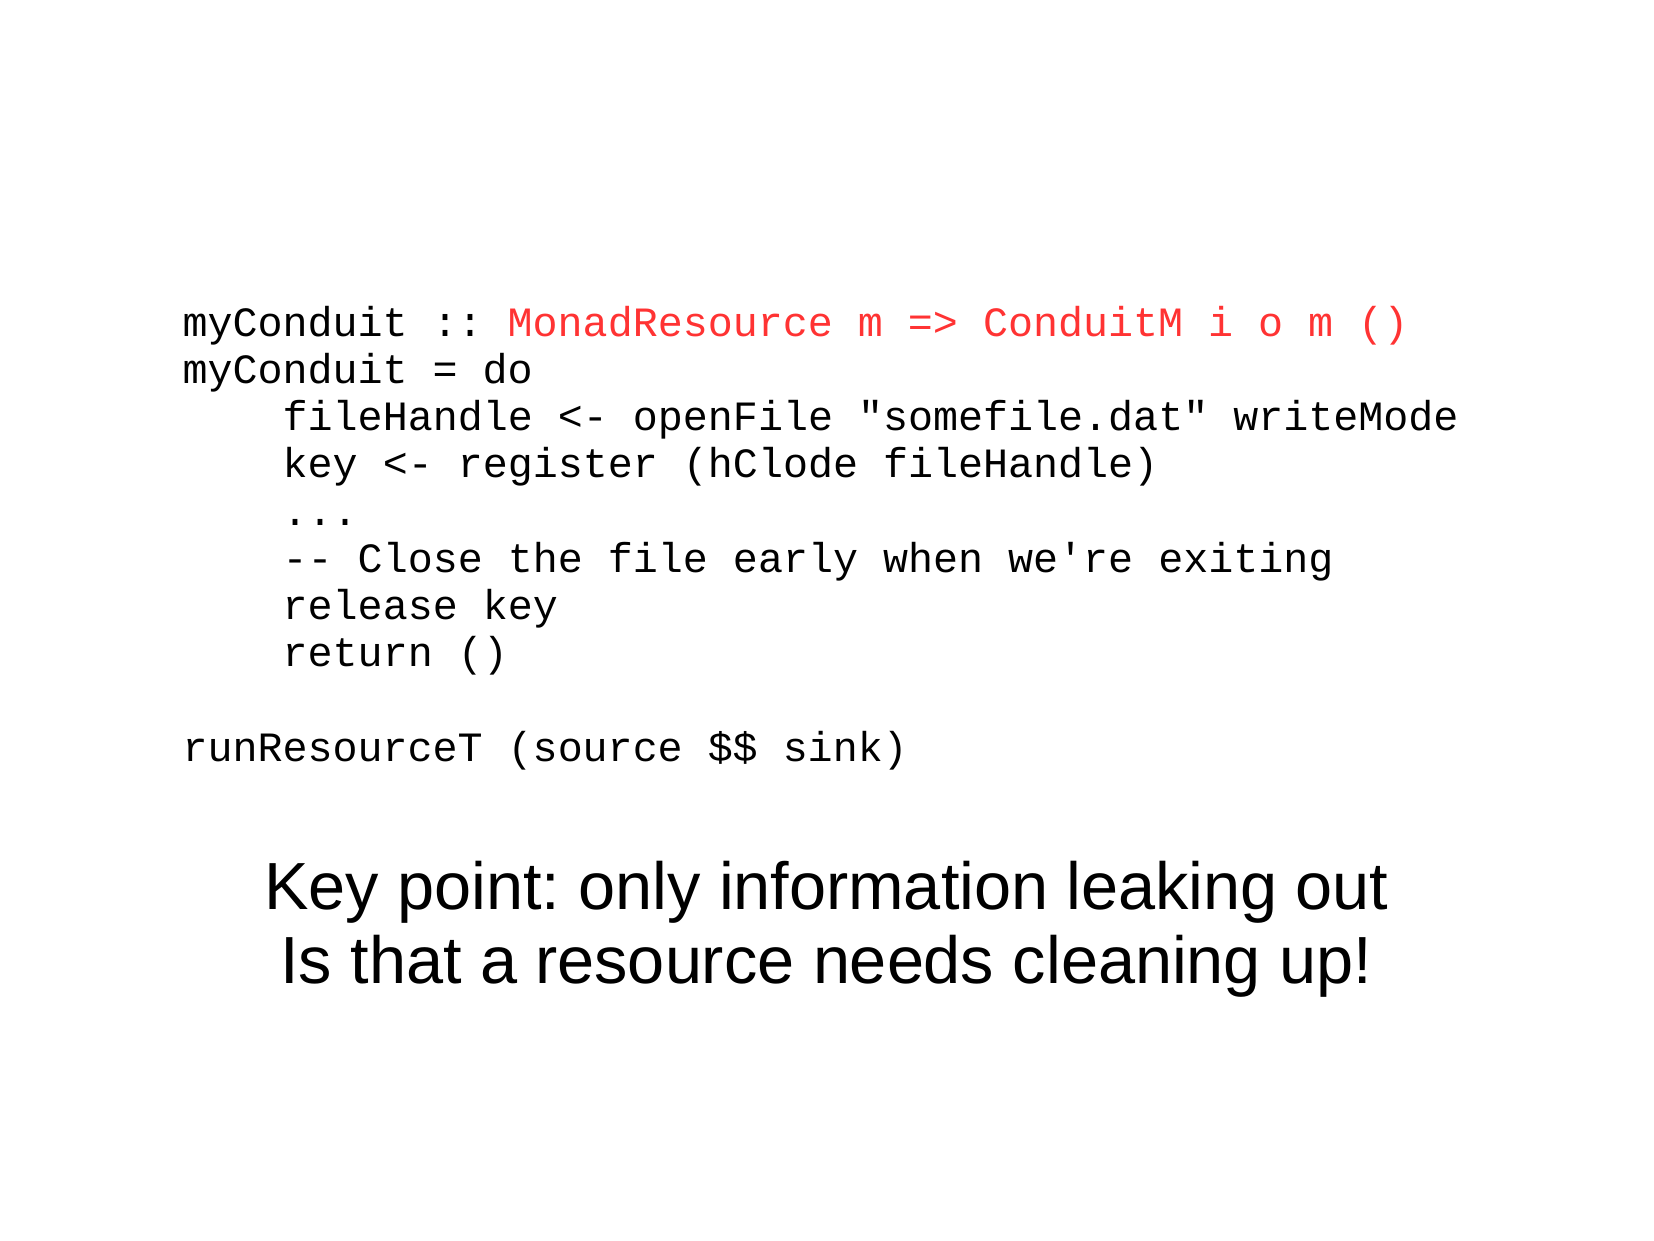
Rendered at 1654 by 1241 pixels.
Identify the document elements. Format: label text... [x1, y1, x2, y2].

subtitle myConduit :: MonadResource m => ConduitM i o m () myConduit = do fileHandle <- openFile "somefile.dat" writeMode key <- register (hClode fileHandle) ... -- Close the file early when we're exiting release key return () runResourceT (source $$ sink) Key point: only information leaking out Is that a resource needs cleaning up! [82, 290, 1571, 1010]
